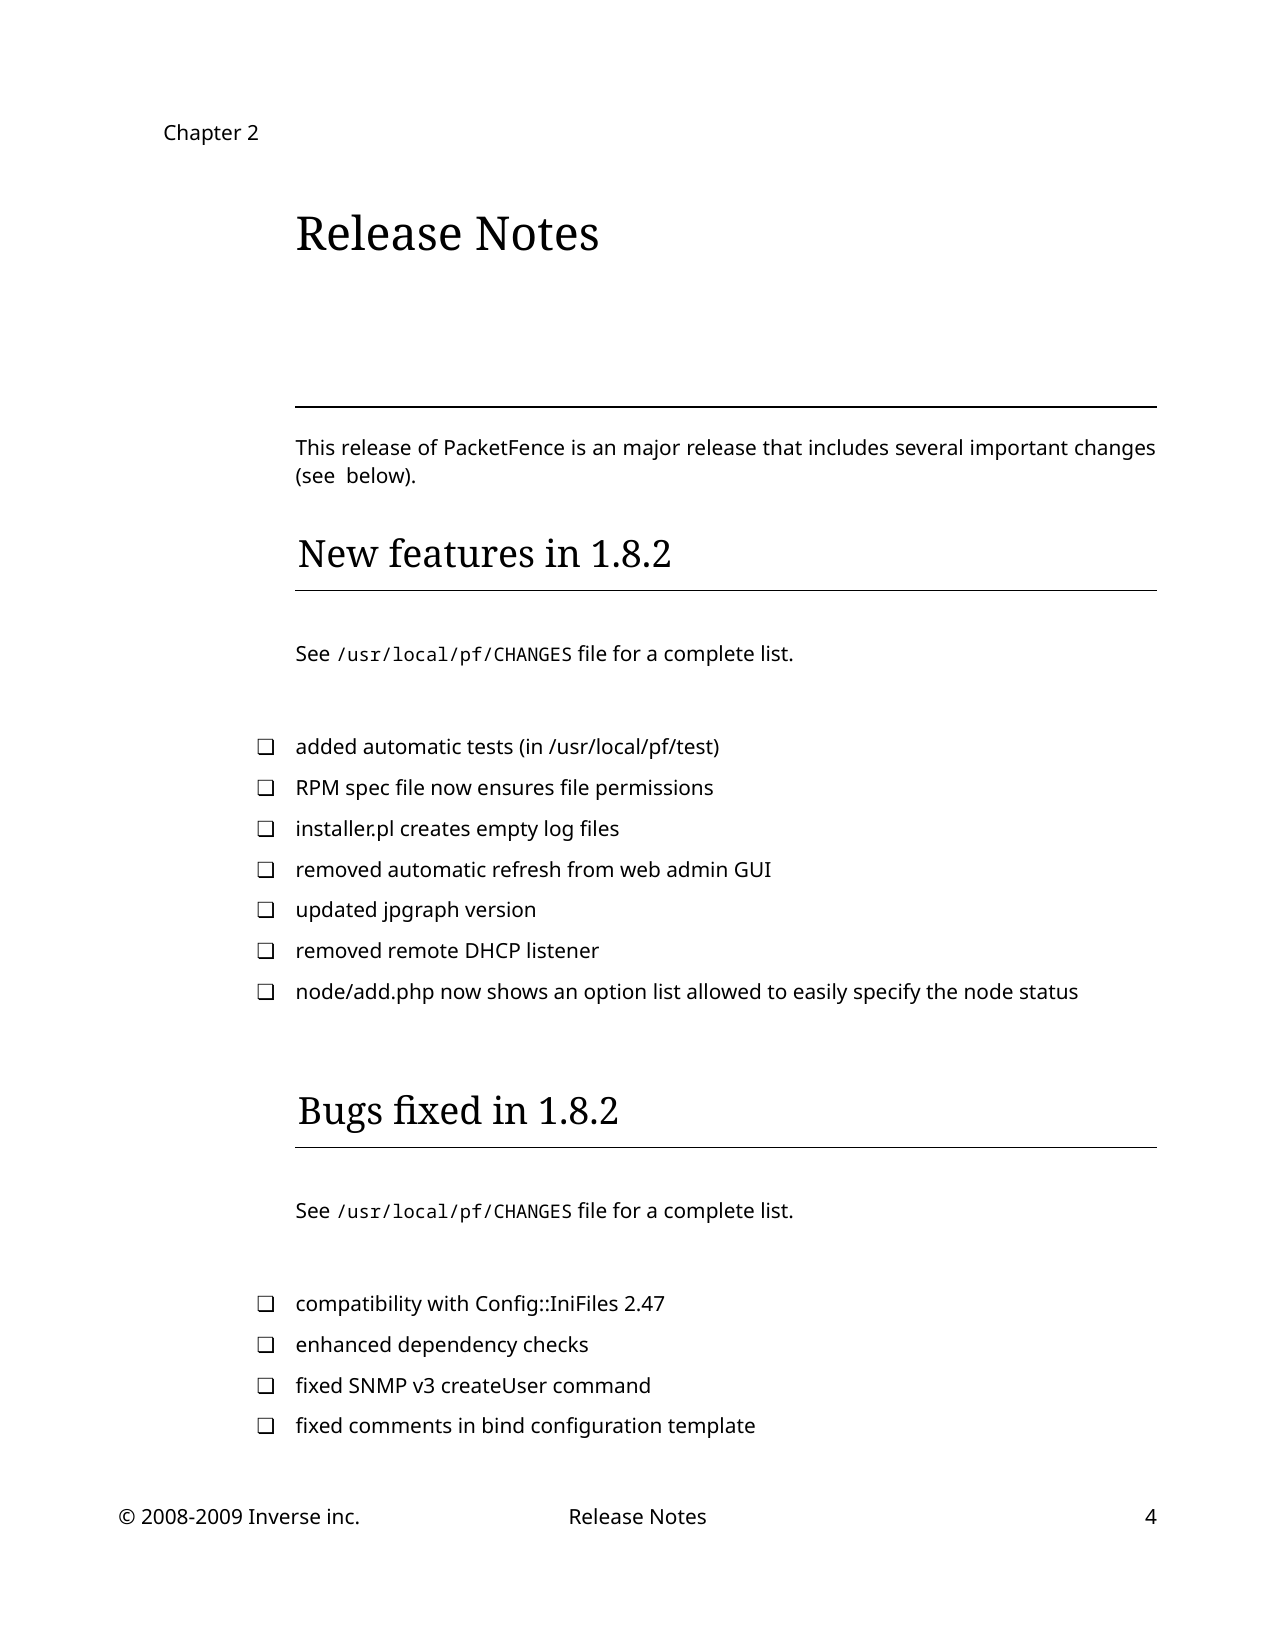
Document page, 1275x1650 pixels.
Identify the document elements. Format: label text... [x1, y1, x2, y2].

text See /usr/local/pf/CHANGES file for a complete list. [295, 1196, 1157, 1224]
list ❏ enhanced dependency checks [256, 1330, 1157, 1358]
list ❏ updated jpgraph version [256, 896, 1157, 924]
list ❏ node/add.php now shows an option list allowed to easily specify the node status [256, 977, 1157, 1006]
list ❏ removed remote DHCP listener [256, 937, 1157, 965]
subtitle New features in 1.8.2 [295, 527, 1157, 590]
list ❏ compatibility with Config::IniFiles 2.47 [256, 1289, 1157, 1317]
text See /usr/local/pf/CHANGES file for a complete list. [295, 639, 1157, 667]
subtitle Release Notes [295, 201, 1157, 406]
list ❏ RPM spec file now ensures file permissions [256, 773, 1157, 801]
list ❏ added automatic tests (in /usr/local/pf/test) [256, 732, 1157, 760]
list ❏ installer.pl creates empty log files [256, 814, 1157, 842]
list ❏ fixed SNMP v3 createUser command [256, 1371, 1157, 1399]
text This release of PacketFence is an major release that includes several important changes (see below). [295, 433, 1157, 490]
list ❏ removed automatic refresh from web admin GUI [256, 855, 1157, 883]
list ❏ fixed comments in bind configuration template [256, 1412, 1157, 1440]
subtitle Bugs fixed in 1.8.2 [295, 1084, 1157, 1147]
